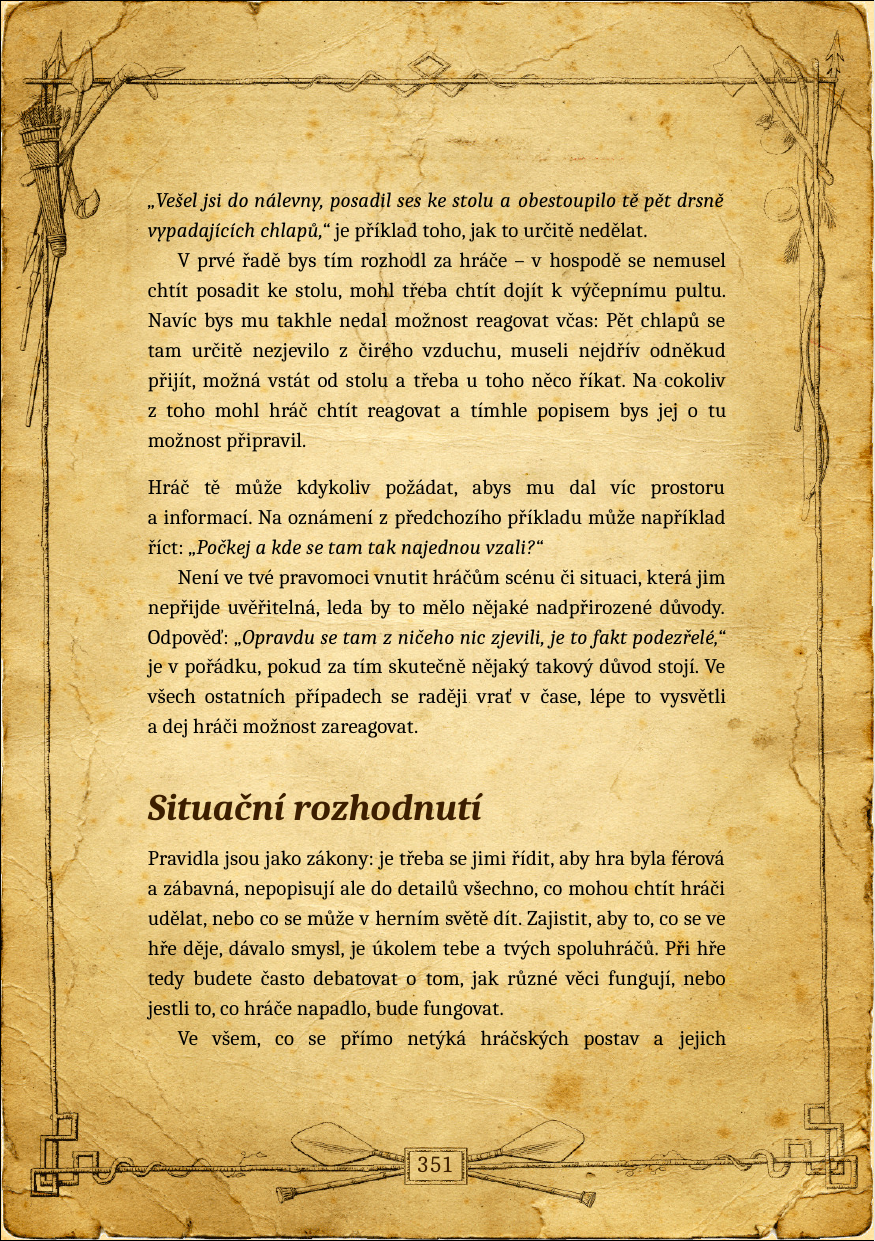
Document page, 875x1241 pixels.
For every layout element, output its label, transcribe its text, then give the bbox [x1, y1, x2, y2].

text Pravidla jsou jako zákony: je třeba se jimi řídit, aby hra byla férová a⁠ zábavná, nepopisují ale do detailů všechno, co mohou chtít hráči udělat, nebo co se může v⁠ herním světě dít. Zajistit, aby to, co se ve hře děje, dávalo smysl, je úkolem tebe a⁠ tvých spoluhráčů. Při hře tedy budete často debatovat o⁠ tom, jak různé věci fungují, nebo jestli to, co hráče napadlo, bude fungovat. Ve všem, co se přímo netýká hráčských postav a⁠ jejich [148, 847, 726, 1050]
text „Vešel jsi do nálevny, posadil ses ke stolu a⁠ obestoupilo tě pět drsně vypadajících chlapů,“ je příklad toho, jak to určitě nedělat. V⁠ prvé řadě bys tím rozhodl za hráče – v⁠ hospodě se nemusel chtít posadit ke stolu, mohl třeba chtít dojít k⁠ výčepnímu pultu. Navíc bys mu takhle nedal možnost reagovat včas: Pět chlapů se tam určitě nezjevilo z⁠ čirého vzduchu, museli nejdřív odněkud přijít, možná vstát od stolu a⁠ třeba u⁠ toho něco říkat. Na cokoliv z⁠ toho mohl hráč chtít reagovat a⁠ tímhle popisem bys jej o⁠ tu možnost připravil. [148, 189, 726, 452]
text Hráč tě může kdykoliv požádat, abys mu dal víc prostoru a⁠ informací. Na oznámení z⁠ předchozího příkladu může například říct: „Počkej a⁠ kde se tam tak najednou vzali?“ Není ve tvé pravomoci vnutit hráčům scénu či situaci, která jim nepřijde uvěřitelná, leda by to mělo nějaké nadpřirozené důvody. Odpověď: „Opravdu se tam z⁠ ničeho nic zjevili, je to fakt podezřelé,“ je v⁠ pořádku, pokud za tím skutečně nějaký takový důvod stojí. Ve všech ostatních případech se raději vrať v⁠ čase, lépe to vysvětli a⁠ dej hráči možnost zareagovat. [148, 476, 726, 739]
subtitle Situační rozhodnutí [148, 786, 726, 829]
picture [1, 1, 874, 1240]
